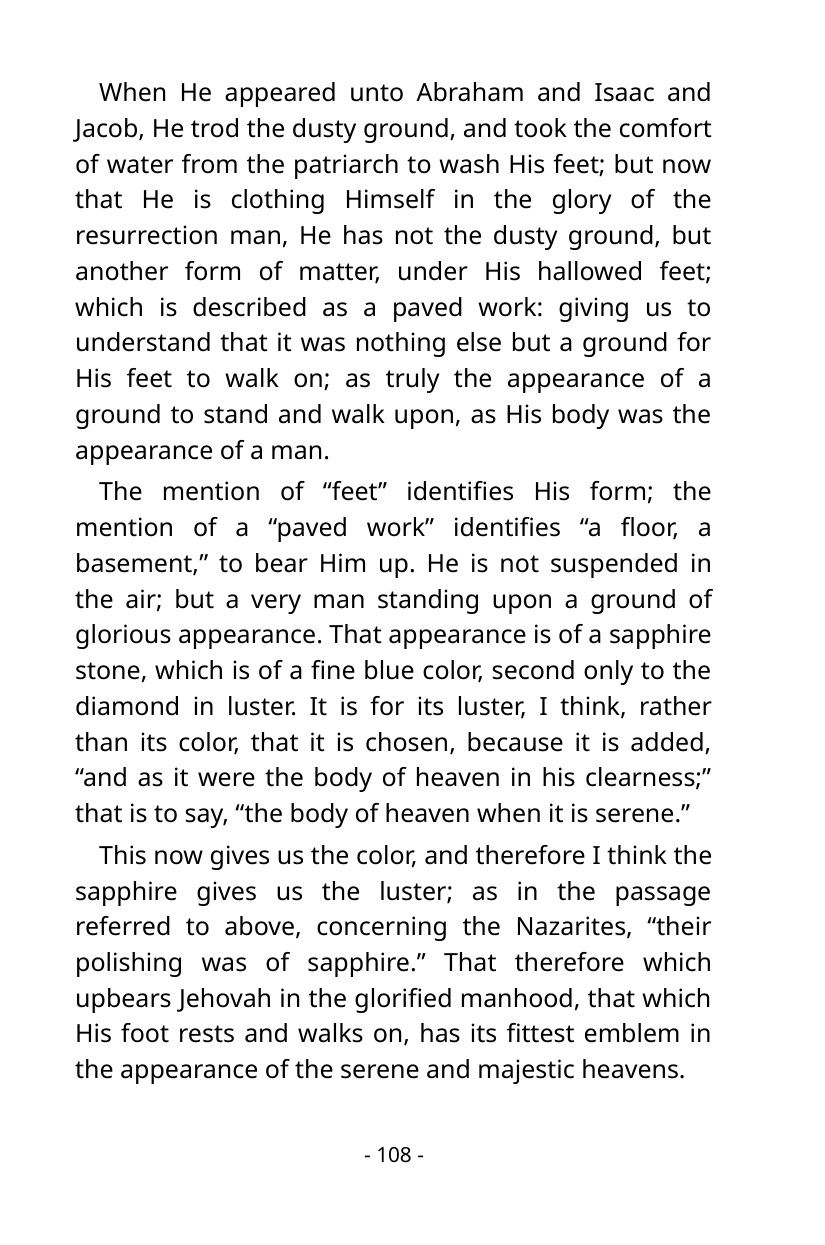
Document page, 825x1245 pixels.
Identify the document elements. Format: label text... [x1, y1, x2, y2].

text When He appeared unto Abraham and Isaac and Jacob, He trod the dusty ground, and took the comfort of water from the patriarch to wash His feet; but now that He is clothing Himself in the glory of the resurrection man, He has not the dusty ground, but another form of matter, under His hallowed feet; which is described as a paved work: giving us to understand that it was nothing else but a ground for His feet to walk on; as truly the appearance of a ground to stand and walk upon, as His body was the appearance of a man. [75, 75, 712, 466]
text The mention of “feet” identifies His form; the mention of a “paved work” identifies “a floor, a basement,” to bear Him up. He is not suspended in the air; but a very man standing upon a ground of glorious appearance. That appearance is of a sapphire stone, which is of a fine blue color, second only to the diamond in luster. It is for its luster, I think, rather than its color, that it is chosen, because it is added, “and as it were the body of heaven in his clearness;” that is to say, “the body of heaven when it is serene.” [75, 474, 712, 830]
text This now gives us the color, and therefore I think the sapphire gives us the luster; as in the passage referred to above, concerning the Nazarites, “their polishing was of sapphire.” That therefore which upbears Jehovah in the glorified manhood, that which His foot rests and walks on, has its fittest emblem in the appearance of the serene and majestic heavens. [75, 837, 712, 1086]
